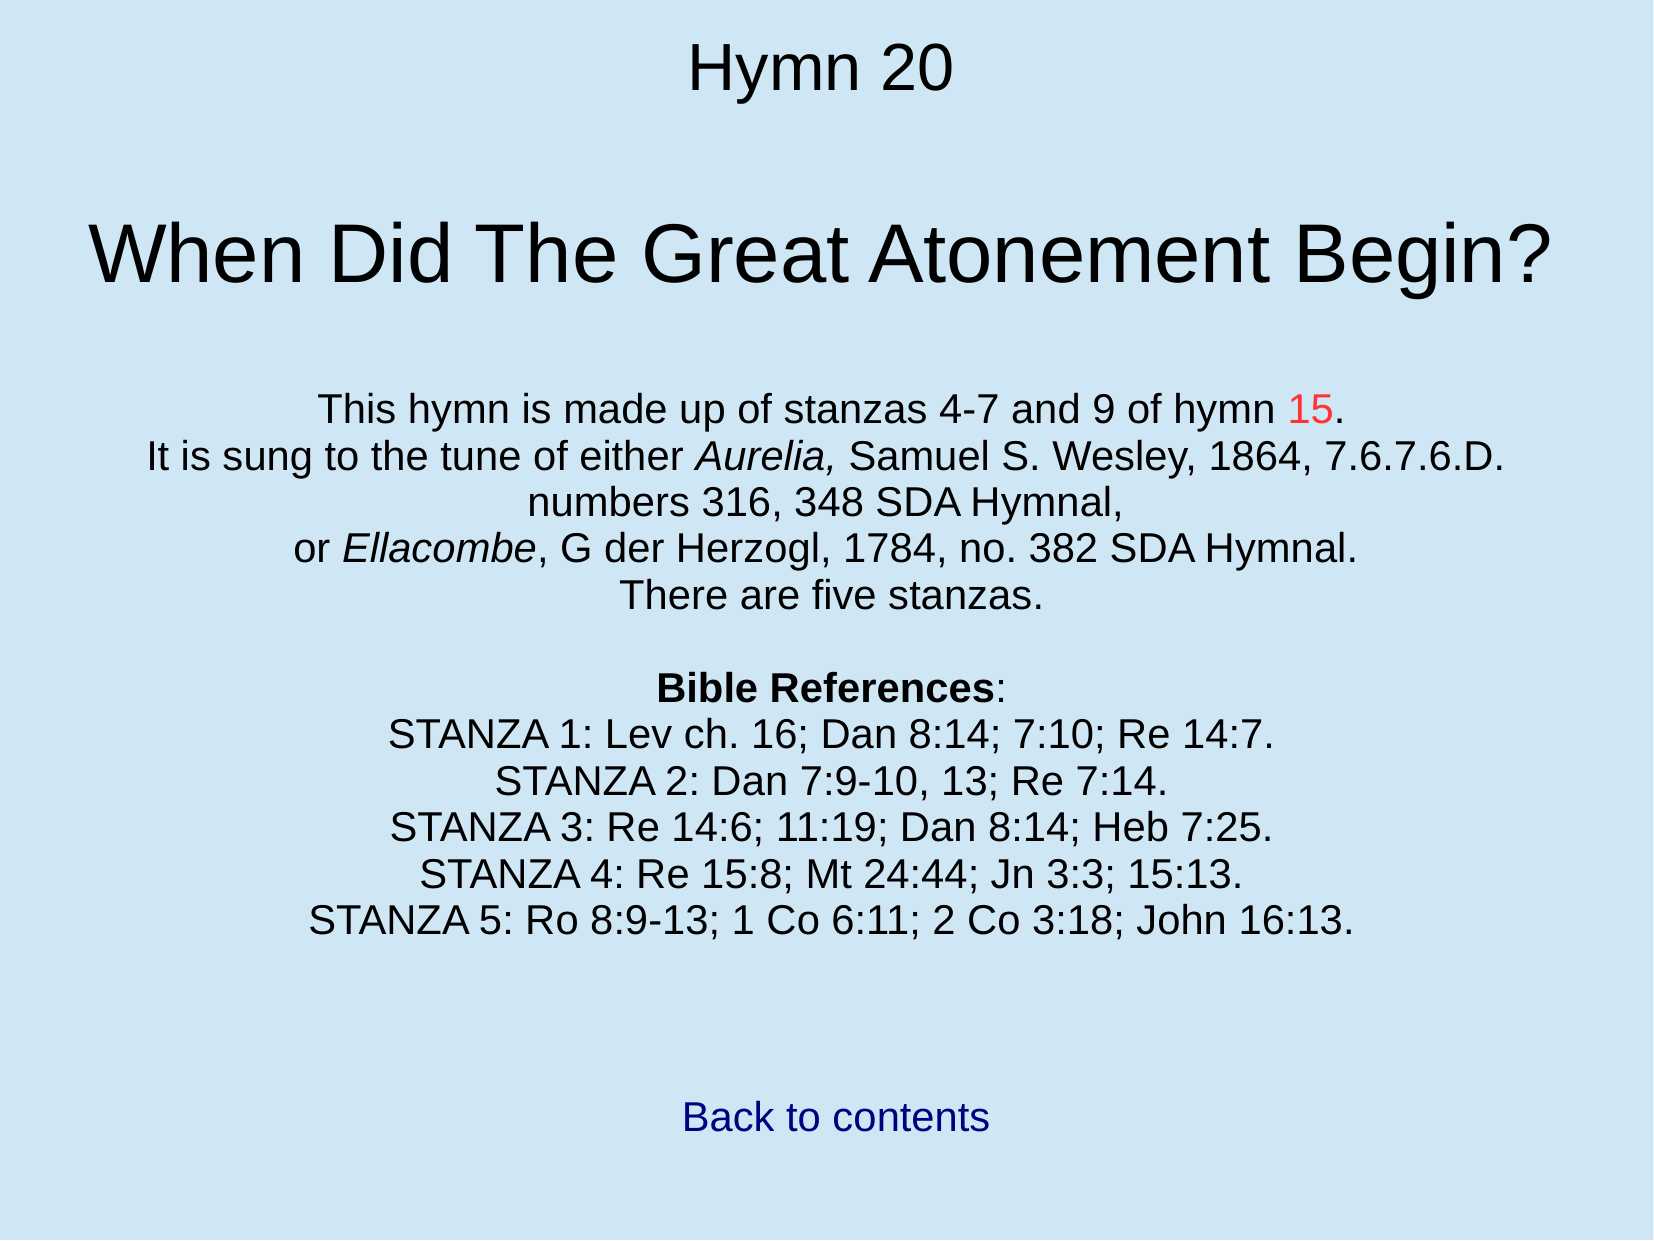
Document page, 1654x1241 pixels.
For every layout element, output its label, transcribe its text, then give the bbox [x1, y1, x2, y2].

text_box Back to contents [82, 1070, 1572, 1146]
title Hymn 20 When Did The Great Atonement Begin? [23, 29, 1619, 301]
subtitle This hymn is made up of stanzas 4-7 and 9 of hymn 15. It is sung to the tune of either Aurelia, Samuel S. Wesley, 1864, 7.6.7.6.D. numbers 316, 348 SDA Hymnal, or Ellacombe, G der Herzogl, 1784, no. 382 SDA Hymnal. There are five stanzas. Bible References: STANZA 1: Lev ch. 16; Dan 8:14; 7:10; Re 14:7. STANZA 2: Dan 7:9-10, 13; Re 7:14. STANZA 3: Re 14:6; 11:19; Dan 8:14; Heb 7:25. STANZA 4: Re 15:8; Mt 24:44; Jn 3:3; 15:13. STANZA 5: Ro 8:9-13; 1 Co 6:11; 2 Co 3:18; John 16:13. [87, 351, 1576, 1071]
